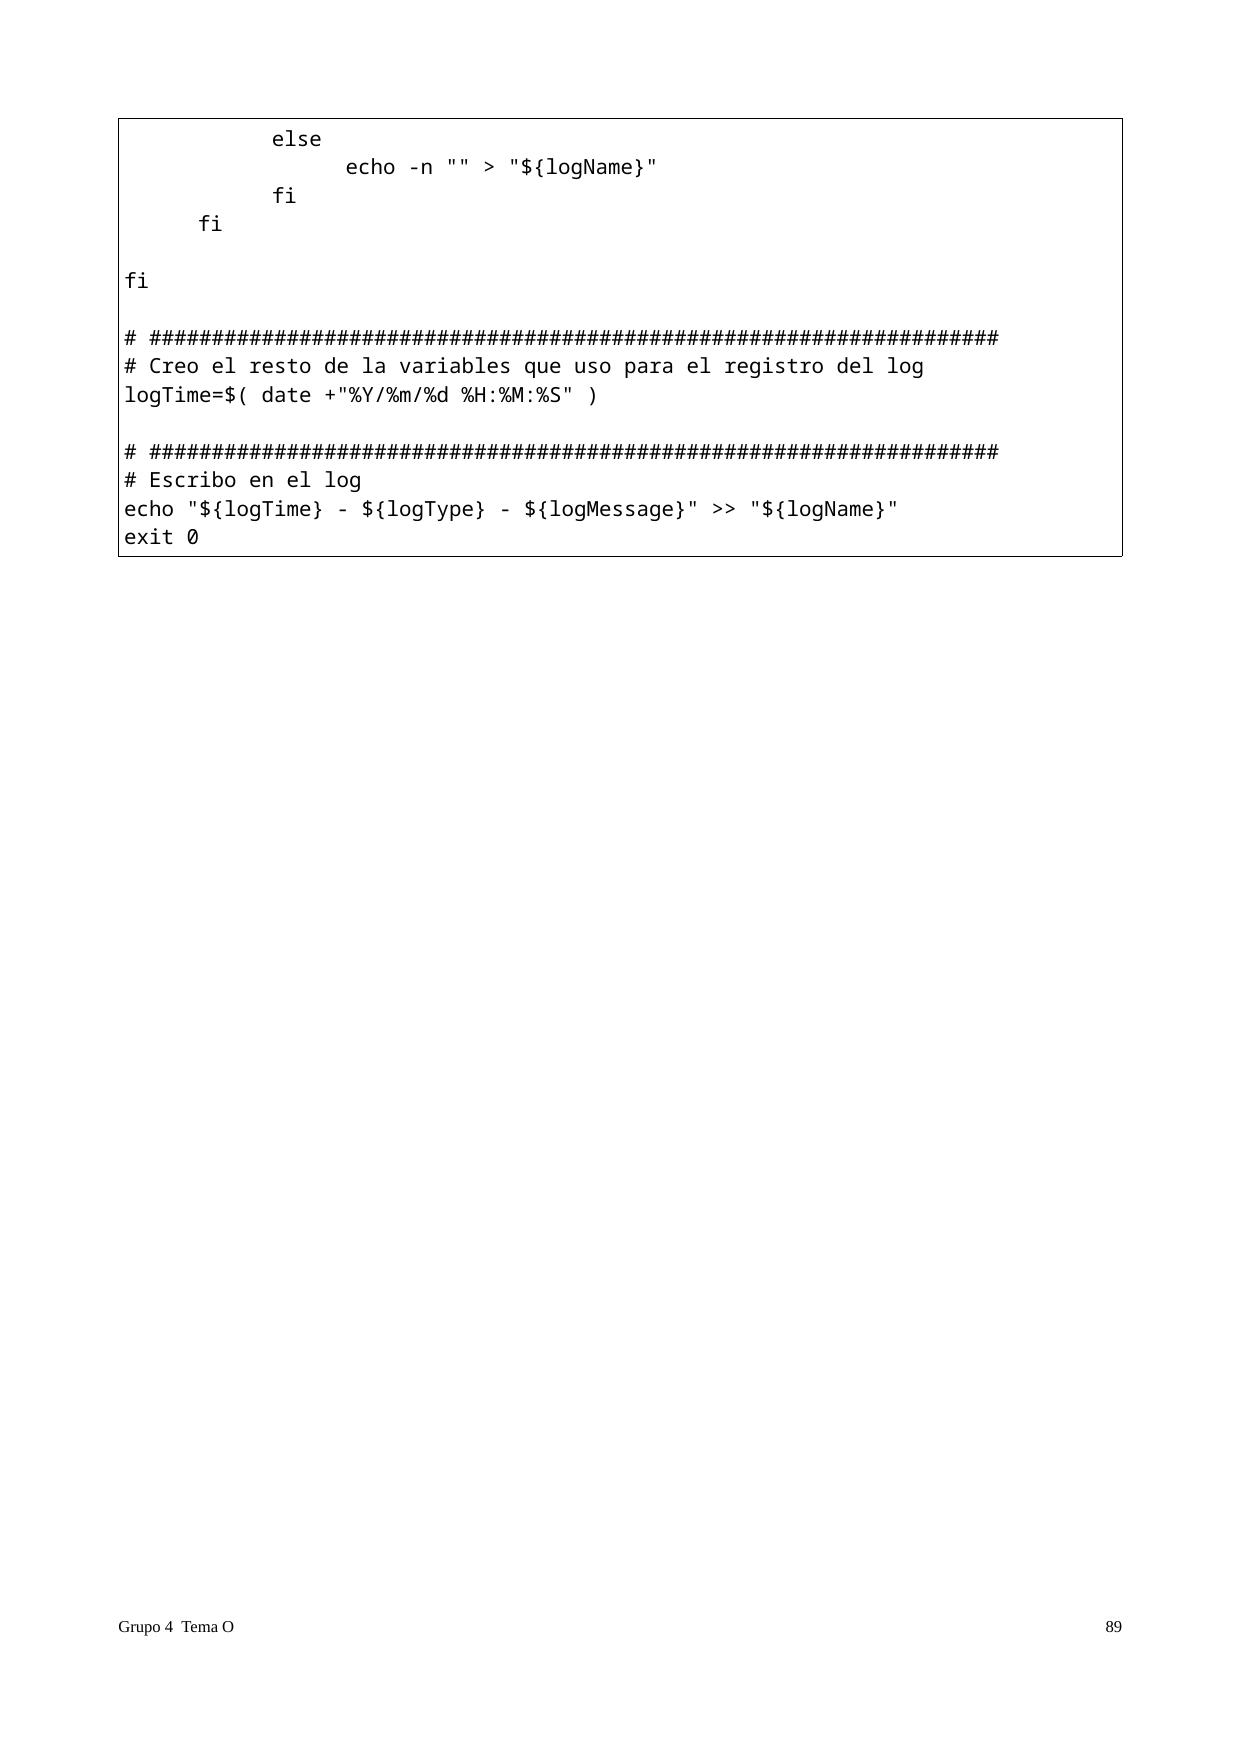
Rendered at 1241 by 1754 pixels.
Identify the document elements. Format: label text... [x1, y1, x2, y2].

table_header else echo -n "" > "${logName}" fi fi fi # #################################################################### # Creo el resto de la variables que uso para el registro del log logTime=$( date +"%Y/%m/%d %H:%M:%S" ) # #################################################################### # Escribo en el log echo "${logTime} - ${logType} - ${logMessage}" >> "${logName}" exit 0 [119, 119, 1122, 556]
